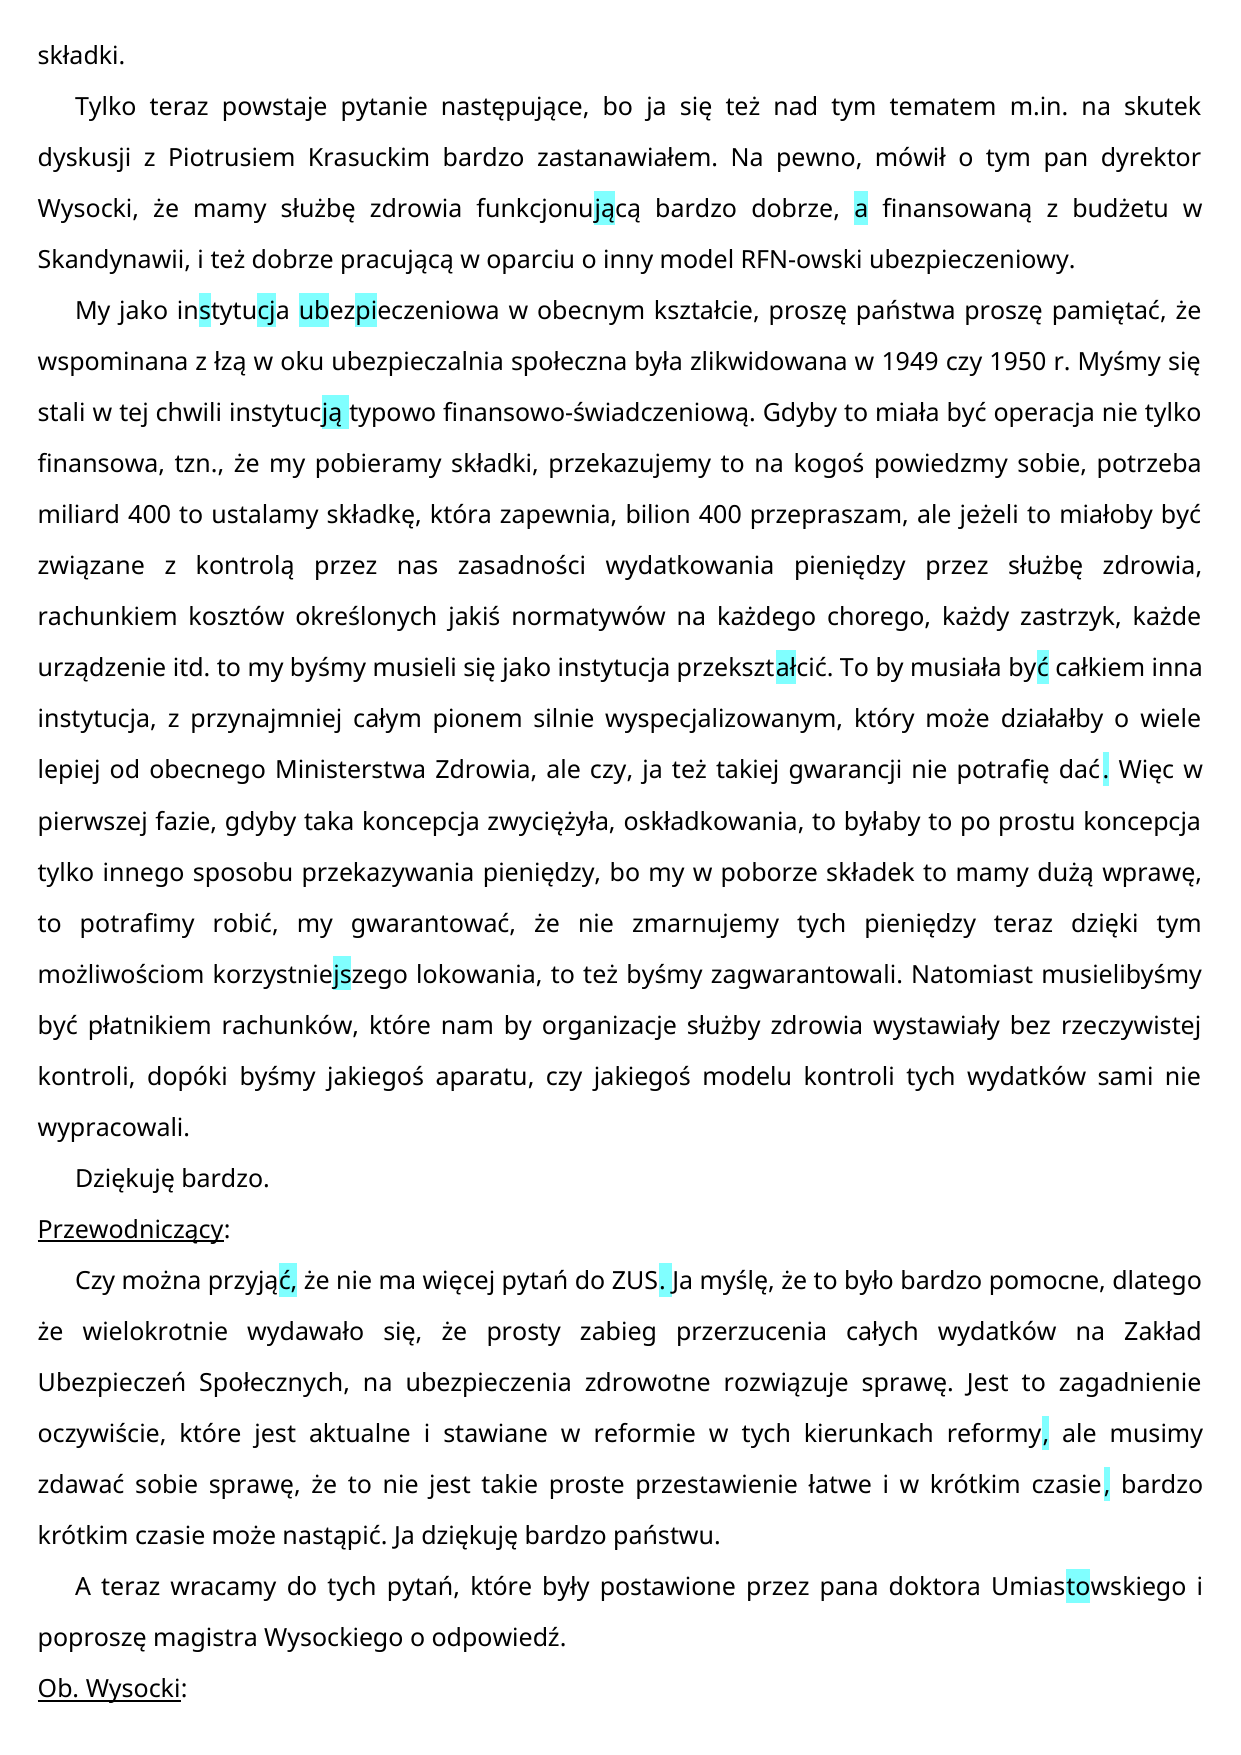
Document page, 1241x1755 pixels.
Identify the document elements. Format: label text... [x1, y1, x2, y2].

text składki. [37, 37, 1203, 72]
text Czy można przyjąć, że nie ma więcej pytań do ZUS. Ja myślę, że to było bardzo pomocne, dlatego że wielokrotnie wydawało się, że prosty zabieg przerzucenia całych wydatków na Zakład Ubezpieczeń Społecznych, na ubezpieczenia zdrowotne rozwiązuje sprawę. Jest to zagadnienie oczywiście, które jest aktualne i stawiane w reformie w tych kierunkach reformy, ale musimy zdawać sobie sprawę, że to nie jest takie proste przestawienie łatwe i w krótkim czasie, bardzo krótkim czasie może nastąpić. Ja dziękuję bardzo państwu. [37, 1262, 1203, 1552]
text Tylko teraz powstaje pytanie następujące, bo ja się też nad tym tematem m.in. na skutek dyskusji z Piotrusiem Krasuckim bardzo zastanawiałem. Na pewno, mówił o tym pan dyrektor Wysocki, że mamy służbę zdrowia funkcjonującą bardzo dobrze, a finansowaną z budżetu w Skandynawii, i też dobrze pracującą w oparciu o inny model RFN-owski ubezpieczeniowy. [37, 88, 1203, 276]
text Dziękuję bardzo. [37, 1160, 1203, 1194]
text My jako instytucja ubezpieczeniowa w obecnym kształcie, proszę państwa proszę pamiętać, że wspominana z łzą w oku ubezpieczalnia społeczna była zlikwidowana w 1949 czy 1950 r. Myśmy się stali w tej chwili instytucją typowo finansowo-świadczeniową. Gdyby to miała być operacja nie tylko finansowa, tzn., że my pobieramy składki, przekazujemy to na kogoś powiedzmy sobie, potrzeba miliard 400 to ustalamy składkę, która zapewnia, bilion 400 przepraszam, ale jeżeli to miałoby być związane z kontrolą przez nas zasadności wydatkowania pieniędzy przez służbę zdrowia, rachunkiem kosztów określonych jakiś normatywów na każdego chorego, każdy zastrzyk, każde urządzenie itd. to my byśmy musieli się jako instytucja przekształcić. To by musiała być całkiem inna instytucja, z przynajmniej całym pionem silnie wyspecjalizowanym, który może działałby o wiele lepiej od obecnego Ministerstwa Zdrowia, ale czy, ja też takiej gwarancji nie potrafię dać. Więc w pierwszej fazie, gdyby taka koncepcja zwyciężyła, oskładkowania, to byłaby to po prostu koncepcja tylko innego sposobu przekazywania pieniędzy, bo my w poborze składek to mamy dużą wprawę, to potrafimy robić, my gwarantować, że nie zmarnujemy tych pieniędzy teraz dzięki tym możliwościom korzystniejszego lokowania, to też byśmy zagwarantowali. Natomiast musielibyśmy być płatnikiem rachunków, które nam by organizacje służby zdrowia wystawiały bez rzeczywistej kontroli, dopóki byśmy jakiegoś aparatu, czy jakiegoś modelu kontroli tych wydatków sami nie wypracowali. [37, 293, 1203, 1143]
text Ob. Wysocki: [37, 1671, 1203, 1705]
text Przewodniczący: [37, 1211, 1203, 1246]
text A teraz wracamy do tych pytań, które były postawione przez pana doktora Umiastowskiego i poproszę magistra Wysockiego o odpowiedź. [37, 1569, 1203, 1654]
